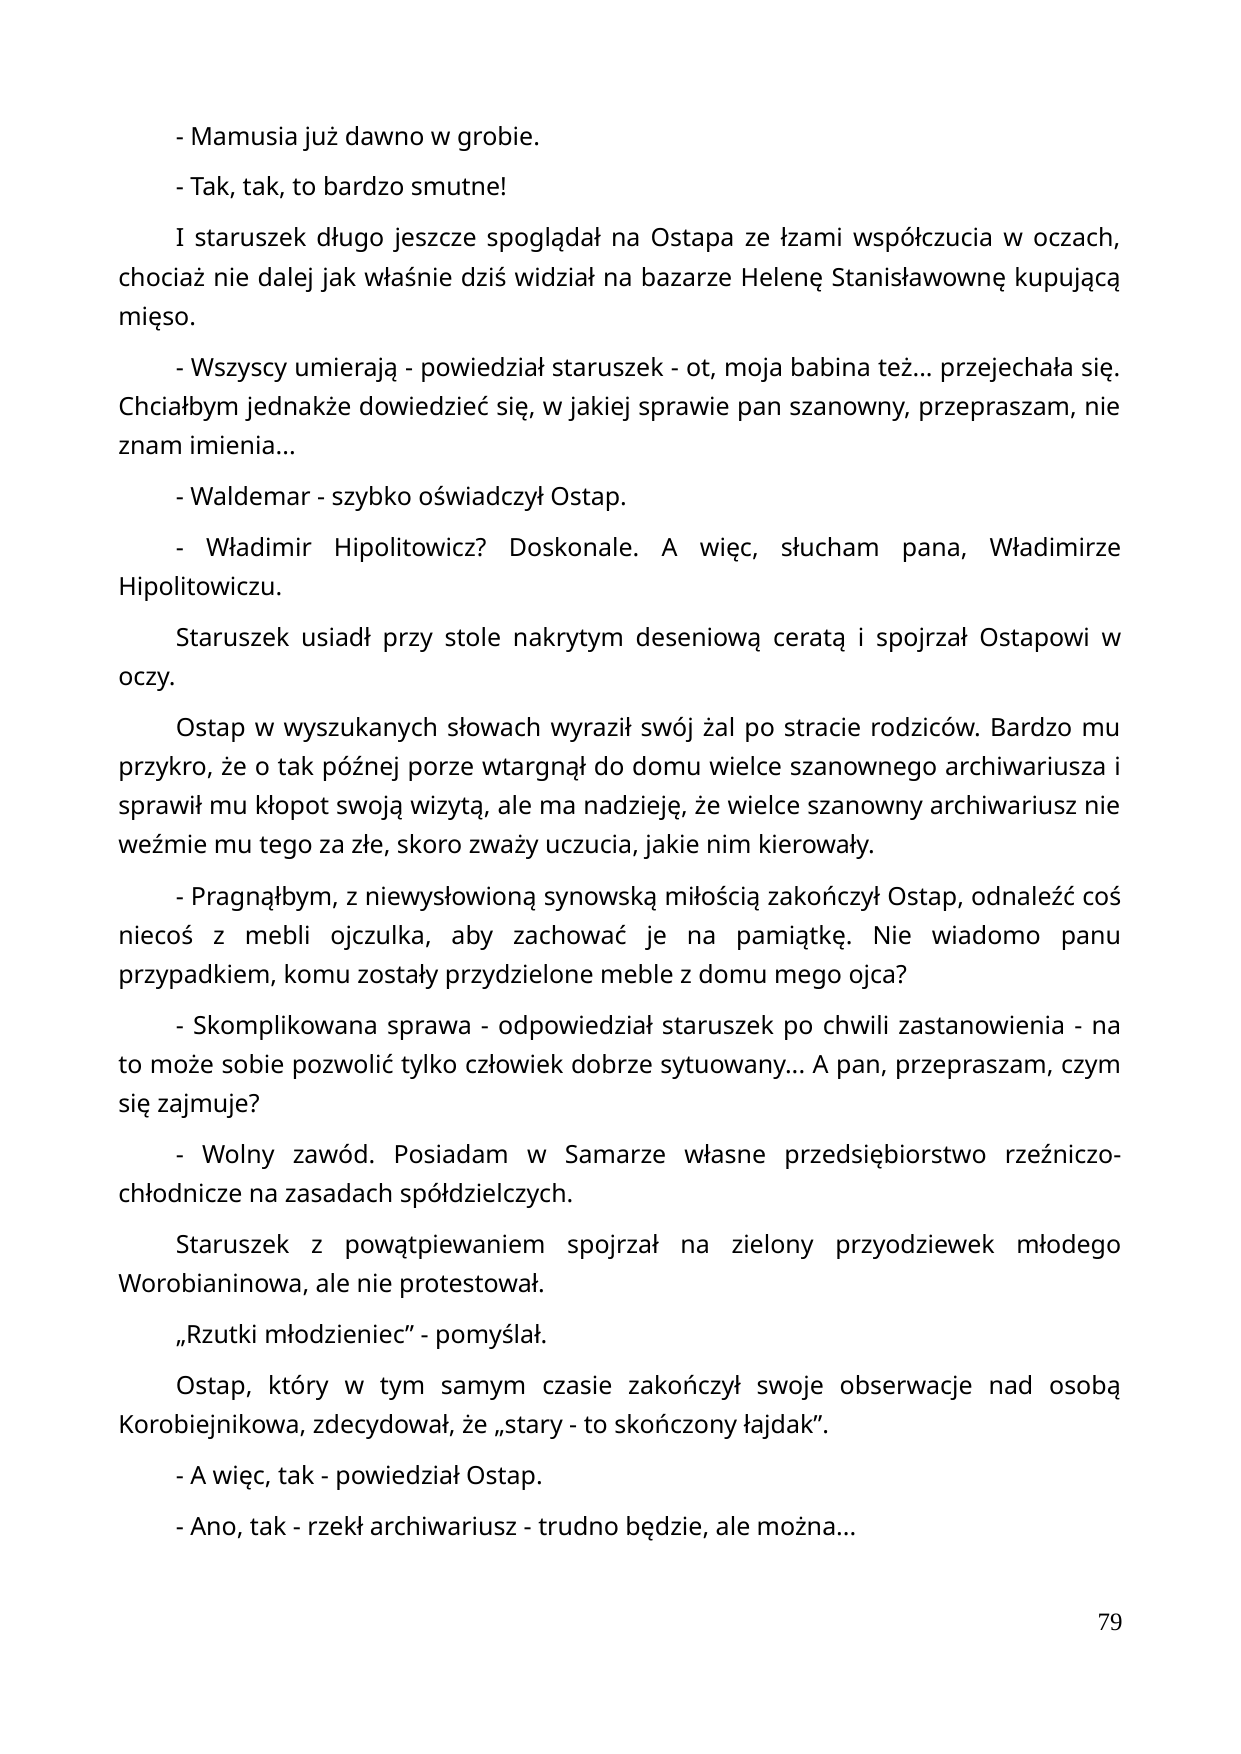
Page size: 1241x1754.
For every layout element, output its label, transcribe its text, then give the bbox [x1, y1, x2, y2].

text - A więc, tak - powiedział Ostap. [118, 1458, 1122, 1492]
text - Waldemar - szybko oświadczył Ostap. [118, 478, 1122, 513]
text I staruszek długo jeszcze spoglądał na Ostapa ze łzami współczucia w oczach, chociaż nie dalej jak właśnie dziś widział na bazarze Helenę Stanisławownę kupującą mięso. [118, 220, 1122, 332]
text „Rzutki młodzieniec” - pomyślał. [118, 1317, 1122, 1351]
text - Pragnąłbym, z niewysłowioną synowską miłością zakończył Ostap, odnaleźć coś niecoś z mebli ojczulka, aby zachować je na pamiątkę. Nie wiadomo panu przypadkiem, komu zostały przydzielone meble z domu mego ojca? [118, 878, 1122, 991]
text - Władimir Hipolitowicz? Doskonale. A więc, słucham pana, Władimirze Hipolitowiczu. [118, 529, 1122, 603]
text Staruszek usiadł przy stole nakrytym deseniową ceratą i spojrzał Ostapowi w oczy. [118, 619, 1122, 693]
text - Wszyscy umierają - powiedział staruszek - ot, moja babina też... przejechała się. Chciałbym jednakże dowiedzieć się, w jakiej sprawie pan szanowny, przepraszam, nie znam imienia... [118, 349, 1122, 462]
text Ostap, który w tym samym czasie zakończył swoje obserwacje nad osobą Korobiejnikowa, zdecydował, że „stary - to skończony łajdak”. [118, 1368, 1122, 1441]
text Staruszek z powątpiewaniem spojrzał na zielony przyodziewek młodego Worobianinowa, ale nie protestował. [118, 1227, 1122, 1300]
text - Mamusia już dawno w grobie. [118, 118, 1122, 152]
text - Tak, tak, to bardzo smutne! [118, 169, 1122, 203]
text - Wolny zawód. Posiadam w Samarze własne przedsiębiorstwo rzeźniczo-chłodnicze na zasadach spółdzielczych. [118, 1137, 1122, 1210]
text Ostap w wyszukanych słowach wyraził swój żal po stracie rodziców. Bardzo mu przykro, że o tak późnej porze wtargnął do domu wielce szanownego archiwariusza i sprawił mu kłopot swoją wizytą, ale ma nadzieję, że wielce szanowny archiwariusz nie weźmie mu tego za złe, skoro zważy uczucia, jakie nim kierowały. [118, 710, 1122, 861]
text - Ano, tak - rzekł archiwariusz - trudno będzie, ale można... [118, 1509, 1122, 1543]
text - Skomplikowana sprawa - odpowiedział staruszek po chwili zastanowienia - na to może sobie pozwolić tylko człowiek dobrze sytuowany... A pan, przepraszam, czym się zajmuje? [118, 1007, 1122, 1120]
